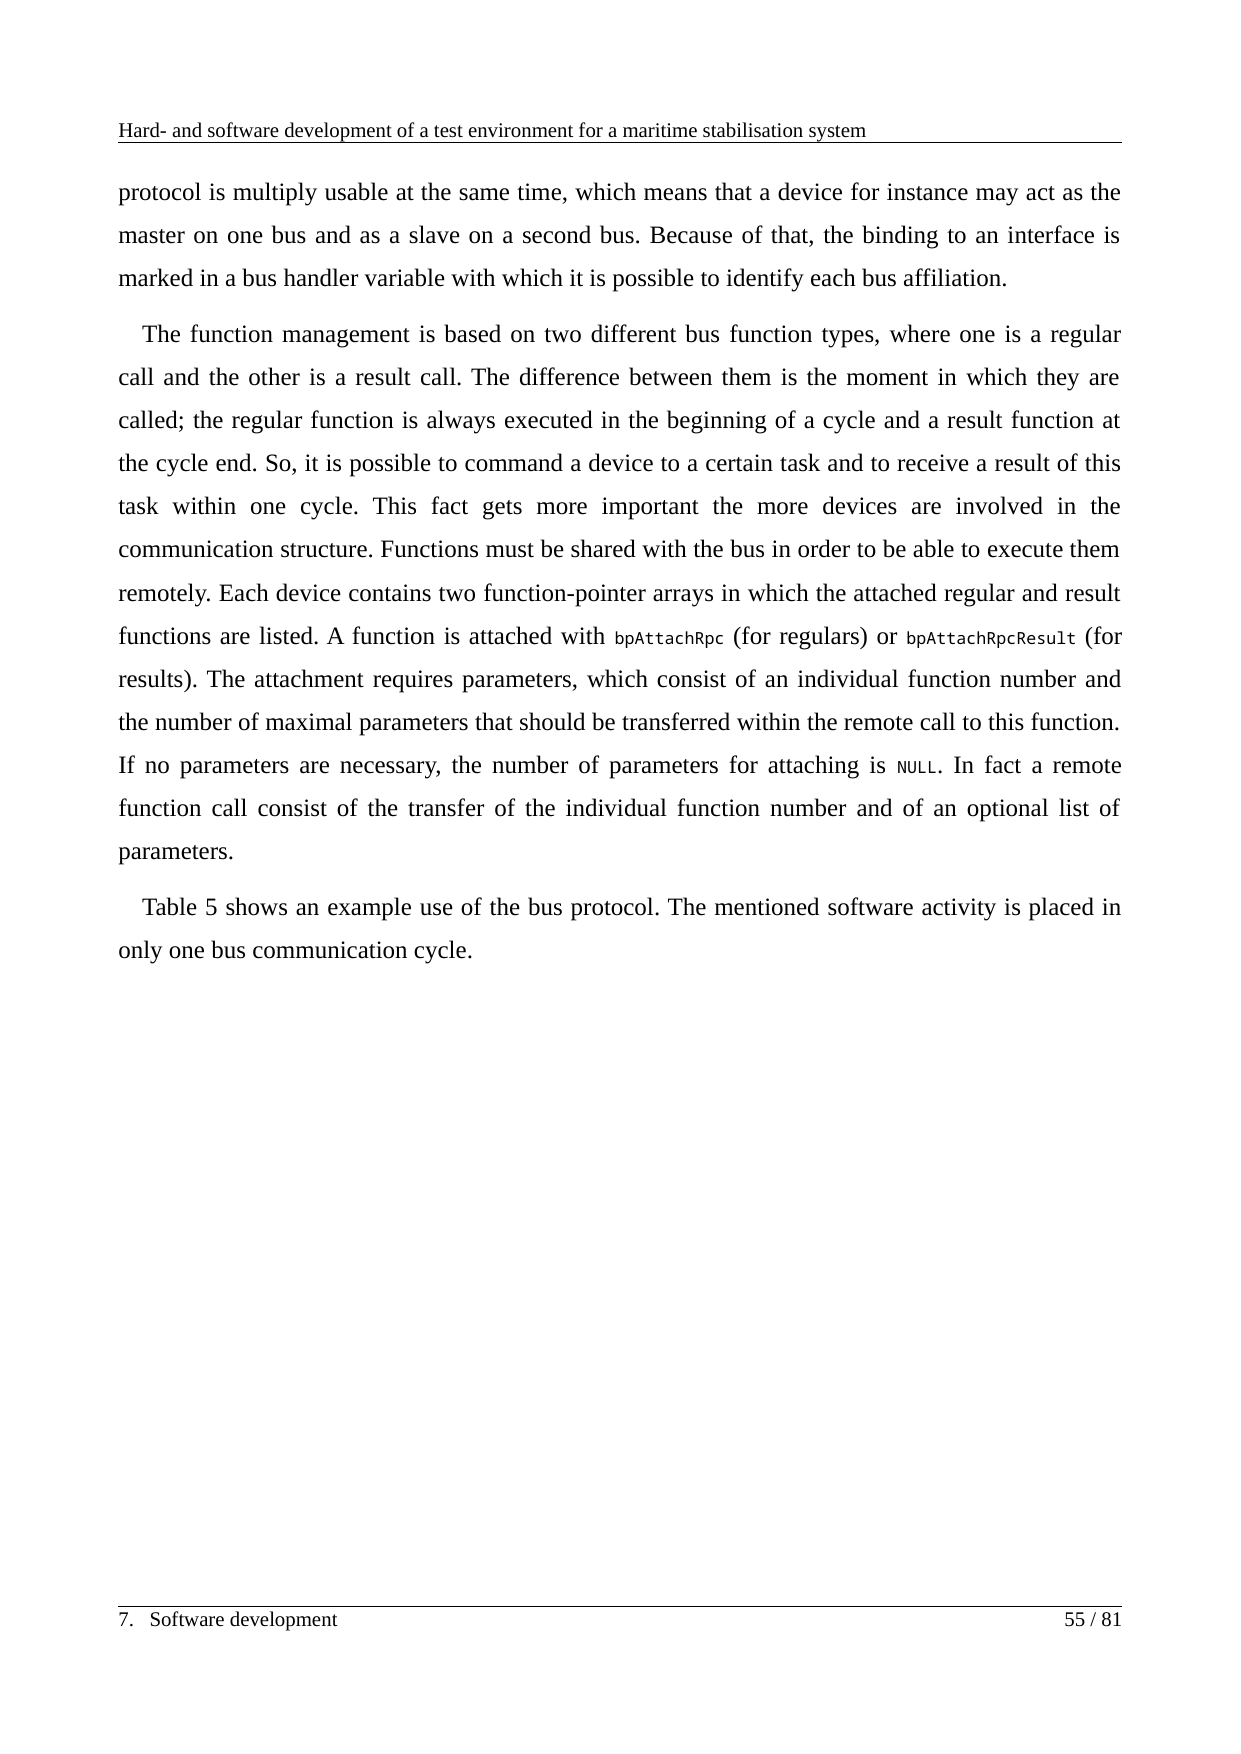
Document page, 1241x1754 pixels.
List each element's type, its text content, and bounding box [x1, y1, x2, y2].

text The function management is based on two different bus function types, where one is a regular call and the other is a result call. The difference between them is the moment in which they are called; the regular function is always executed in the beginning of a cycle and a result function at the cycle end. So, it is possible to command a device to a certain task and to receive a result of this task within one cycle. This fact gets more important the more devices are involved in the communication structure. Functions must be shared with the bus in order to be able to execute them remotely. Each device contains two function-pointer arrays in which the attached regular and result functions are listed. A function is attached with bpAttachRpc (for regulars) or bpAttachRpcResult (for results). The attachment requires parameters, which consist of an individual function number and the number of maximal parameters that should be transferred within the remote call to this function. If no parameters are necessary, the number of parameters for attaching is NULL. In fact a remote function call consist of the transfer of the individual function number and of an optional list of parameters. [118, 319, 1122, 865]
text protocol is multiply usable at the same time, which means that a device for instance may act as the master on one bus and as a slave on a second bus. Because of that, the binding to an interface is marked in a bus handler variable with which it is possible to identify each bus affiliation. [118, 177, 1122, 292]
text Table 5 shows an example use of the bus protocol. The mentioned software activity is placed in only one bus communication cycle. [118, 892, 1122, 964]
